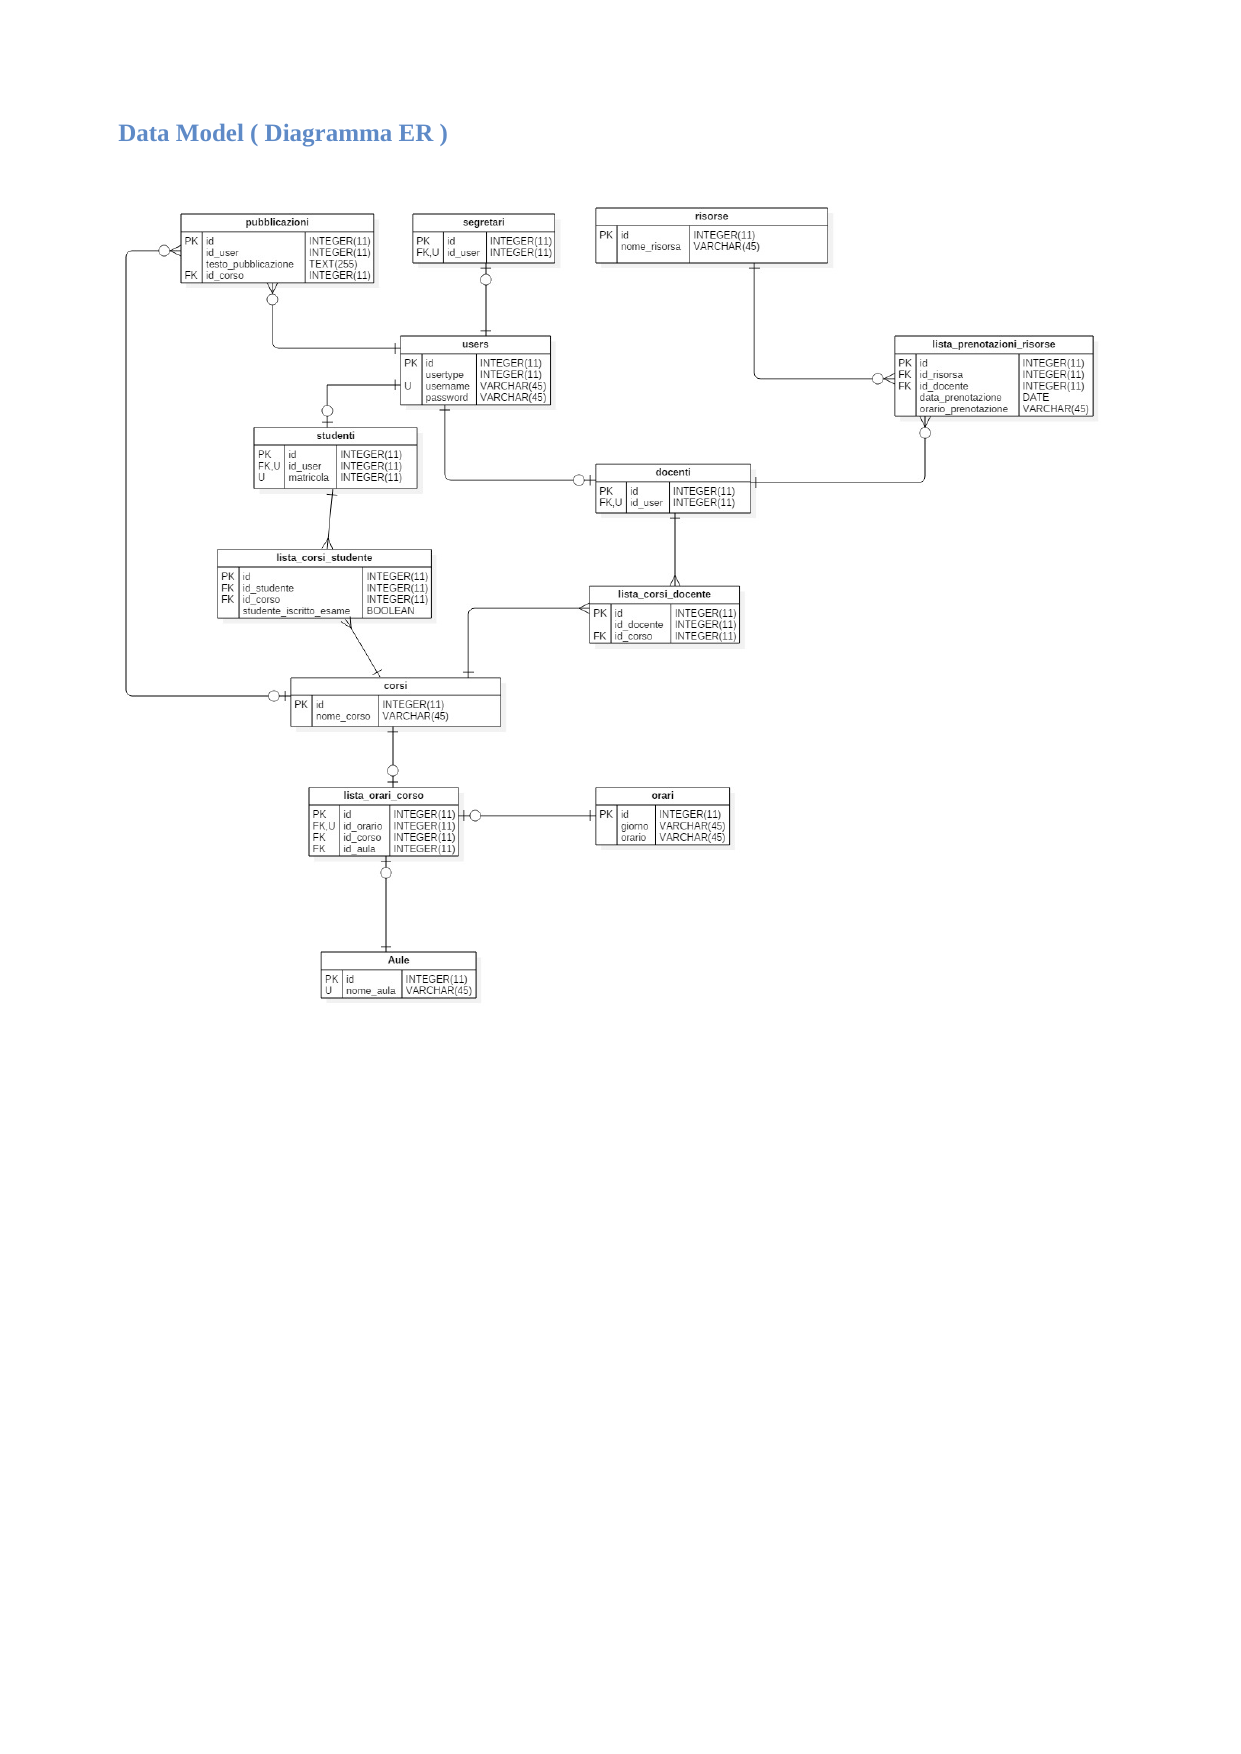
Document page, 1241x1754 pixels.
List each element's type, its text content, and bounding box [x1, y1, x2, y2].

text Data Model ( Diagramma ER ) [118, 118, 1122, 147]
picture [118, 200, 1123, 1028]
